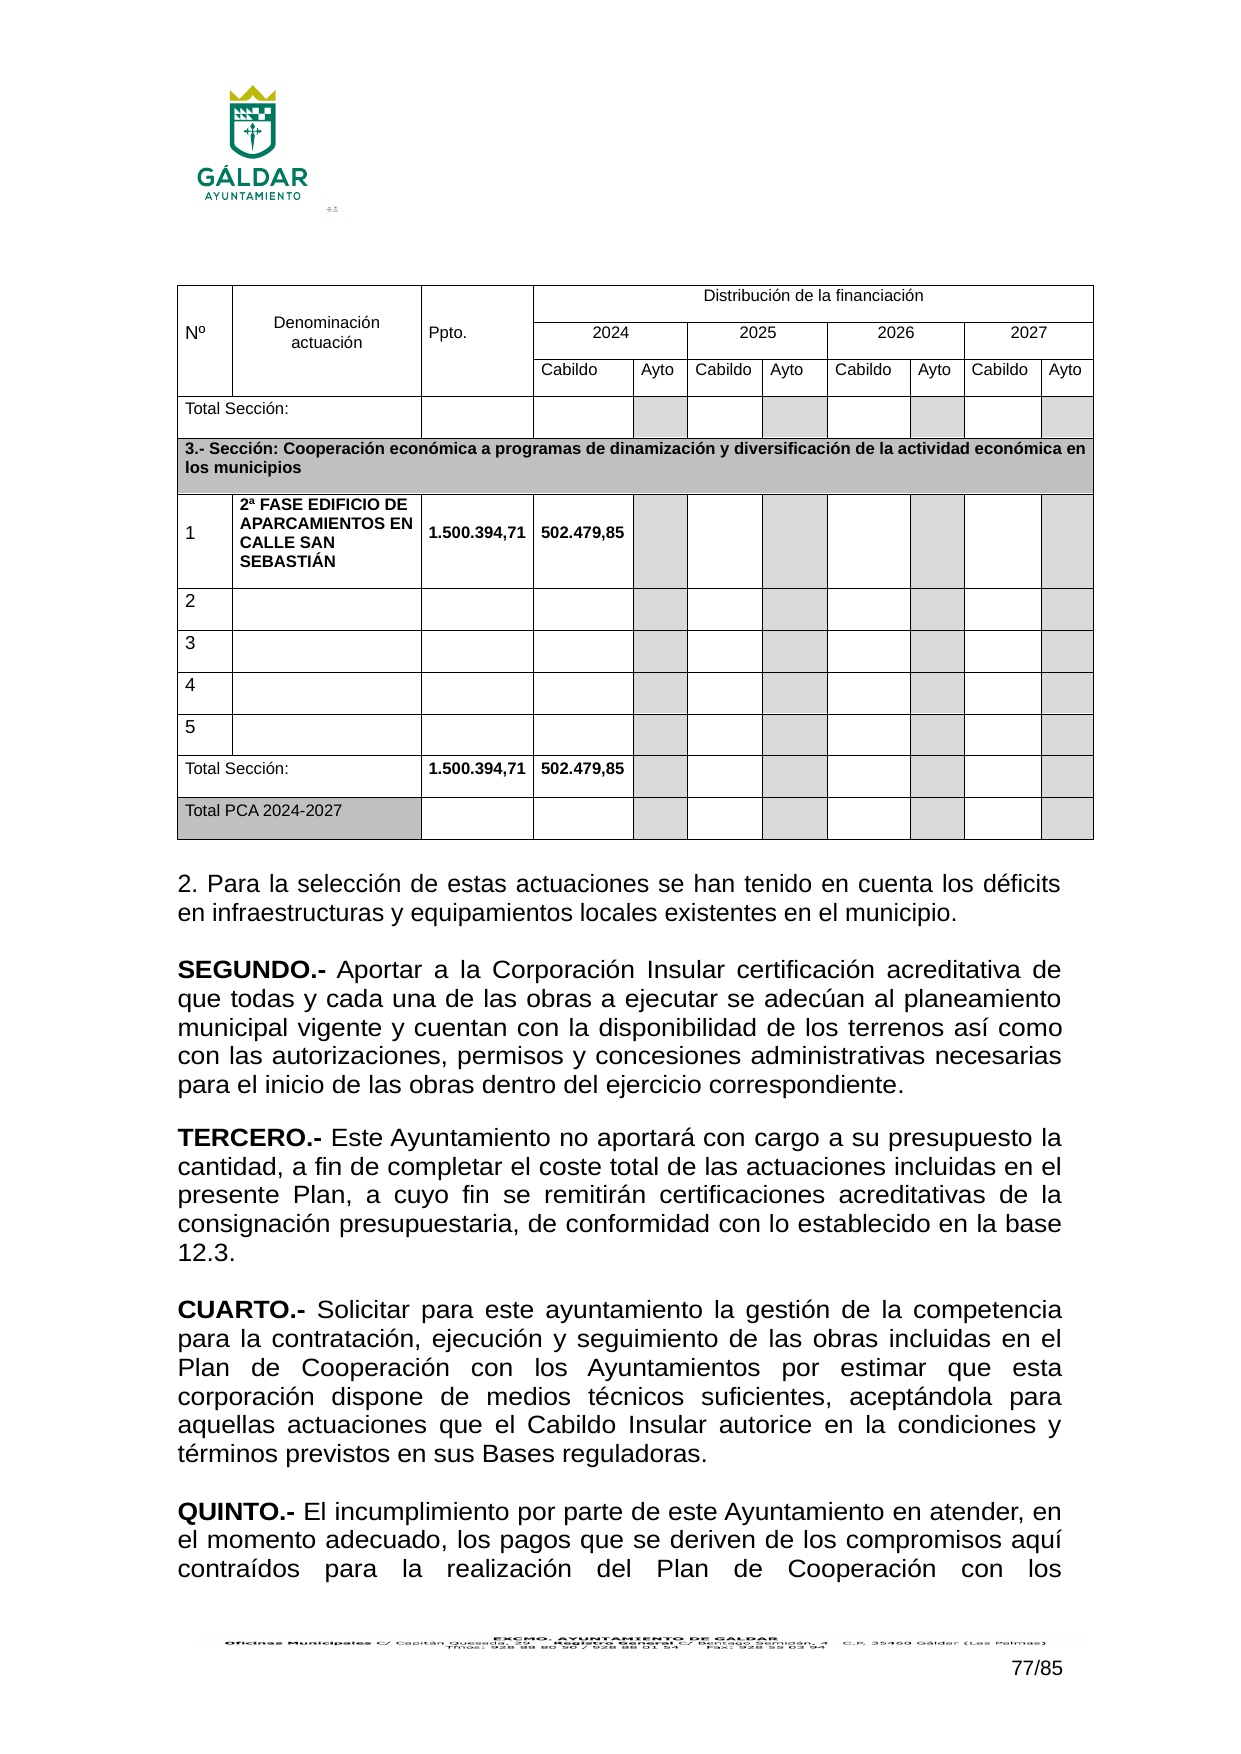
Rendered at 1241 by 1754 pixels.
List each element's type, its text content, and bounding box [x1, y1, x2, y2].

table_cell [634, 715, 687, 755]
text SEGUNDO.- Aportar a la Corporación Insular certificación acreditativa de que todas y cada una de las obras a ejecutar se adecúan al planeamiento municipal vigente y cuentan con la disponibilidad de los terrenos así como con las autorizaciones, permisos y concesiones administrativas necesarias para el inicio de las obras dentro del ejercicio correspondiente. [177, 955, 1063, 1099]
table_cell [828, 673, 910, 713]
table_cell [1042, 673, 1093, 713]
picture [326, 206, 339, 212]
picture [180, 73, 324, 212]
table_cell [688, 756, 762, 797]
table_cell [233, 673, 421, 713]
table_cell [688, 397, 762, 437]
table_cell [688, 798, 762, 839]
table_cell [763, 589, 827, 630]
table_cell [534, 589, 633, 630]
table_cell [634, 798, 687, 839]
table_cell [422, 397, 533, 437]
table_cell [634, 589, 687, 630]
table_cell [1042, 631, 1093, 672]
table_cell 2ª FASE EDIFICIO DE APARCAMIENTOS EN CALLE SAN SEBASTIÁN [233, 495, 421, 588]
table_cell [534, 631, 633, 672]
table_cell 1.500.394,71 [422, 495, 533, 588]
table_cell [534, 798, 633, 839]
table_cell [828, 397, 910, 437]
table_header Ppto. [422, 286, 533, 396]
table_cell [763, 756, 827, 797]
table_cell Ayto [911, 360, 964, 396]
table_cell [688, 673, 762, 713]
table_cell [422, 589, 533, 630]
table_cell [965, 673, 1041, 713]
table_cell [1042, 715, 1093, 755]
table_cell [965, 495, 1041, 588]
picture [222, 1637, 1060, 1649]
table_cell [422, 798, 533, 839]
table_cell [1042, 495, 1093, 588]
table_cell Cabildo [965, 360, 1041, 396]
table_cell [688, 589, 762, 630]
table_cell 502.479,85 [534, 495, 633, 588]
table_cell [763, 495, 827, 588]
table_cell [688, 715, 762, 755]
table_cell [828, 715, 910, 755]
table_cell [911, 673, 964, 713]
table_cell 1 [178, 495, 232, 588]
table_cell [233, 589, 421, 630]
table_cell [965, 631, 1041, 672]
table_cell [763, 631, 827, 672]
table_cell [422, 715, 533, 755]
table_cell [634, 756, 687, 797]
table_cell Ayto [634, 360, 687, 396]
table_cell [911, 756, 964, 797]
table_cell [422, 631, 533, 672]
table_cell [911, 631, 964, 672]
table_cell [1042, 397, 1093, 437]
table_cell [233, 631, 421, 672]
table_cell [233, 715, 421, 755]
table_header Denominación actuación [233, 286, 421, 396]
table_cell 1.500.394,71 [422, 756, 533, 797]
table_cell [763, 798, 827, 839]
table_cell [634, 673, 687, 713]
table_cell [828, 798, 910, 839]
table_cell [965, 798, 1041, 839]
table_cell [688, 495, 762, 588]
table_header Nº [178, 286, 232, 396]
table_cell [1042, 798, 1093, 839]
table_cell Total Sección: [178, 397, 421, 437]
table_cell [634, 397, 687, 437]
table_header Distribución de la financiación [534, 286, 1093, 322]
table_cell [763, 673, 827, 713]
table_cell Total Sección: [178, 756, 421, 797]
table_cell Total PCA 2024-2027 [178, 798, 421, 839]
table_cell [965, 756, 1041, 797]
table_cell 3 [178, 631, 232, 672]
table_cell [911, 715, 964, 755]
table_cell [534, 397, 633, 437]
table_cell [965, 715, 1041, 755]
table_cell [911, 589, 964, 630]
table_cell [911, 397, 964, 437]
table_cell [763, 397, 827, 437]
text 2. Para la selección de estas actuaciones se han tenido en cuenta los déficits en infraestructuras y equipamientos locales existentes en el municipio. [177, 869, 1063, 926]
table_cell 2025 [688, 323, 827, 359]
text QUINTO.- El incumplimiento por parte de este Ayuntamiento en atender, en el momento adecuado, los pagos que se deriven de los compromisos aquí contraídos para la realización del Plan de Cooperación con los [177, 1497, 1063, 1583]
table_cell [828, 756, 910, 797]
table_cell [688, 631, 762, 672]
table_cell [965, 397, 1041, 437]
table_cell Cabildo [534, 360, 633, 396]
table_cell [911, 495, 964, 588]
table_cell Ayto [1042, 360, 1093, 396]
table_cell 4 [178, 673, 232, 713]
table_cell [534, 715, 633, 755]
table_cell [828, 495, 910, 588]
table_cell [828, 589, 910, 630]
table_cell [634, 631, 687, 672]
table_cell Cabildo [828, 360, 910, 396]
table_cell [763, 715, 827, 755]
table_cell [828, 631, 910, 672]
table_cell 5 [178, 715, 232, 755]
table_cell [634, 495, 687, 588]
table_cell [534, 673, 633, 713]
table_cell [965, 589, 1041, 630]
table_cell Cabildo [688, 360, 762, 396]
table_cell 2026 [828, 323, 964, 359]
table_cell 3.- Sección: Cooperación económica a programas de dinamización y diversificación de la actividad económica en los municipios [178, 439, 1093, 493]
table_cell [1042, 756, 1093, 797]
table_cell 2024 [534, 323, 687, 359]
table_cell 502.479,85 [534, 756, 633, 797]
table_cell 2027 [965, 323, 1093, 359]
text CUARTO.- Solicitar para este ayuntamiento la gestión de la competencia para la contratación, ejecución y seguimiento de las obras incluidas en el Plan de Cooperación con los Ayuntamientos por estimar que esta corporación dispone de medios técnicos suficientes, aceptándola para aquellas actuaciones que el Cabildo Insular autorice en la condiciones y términos previstos en sus Bases reguladoras. [177, 1295, 1063, 1468]
table_cell [1042, 589, 1093, 630]
text TERCERO.- Este Ayuntamiento no aportará con cargo a su presupuesto la cantidad, a fin de completar el coste total de las actuaciones incluidas en el presente Plan, a cuyo fin se remitirán certificaciones acreditativas de la consignación presupuestaria, de conformidad con lo establecido en la base 12.3. [177, 1123, 1063, 1267]
table_cell Ayto [763, 360, 827, 396]
table_cell [911, 798, 964, 839]
table_cell 2 [178, 589, 232, 630]
table_cell [422, 673, 533, 713]
